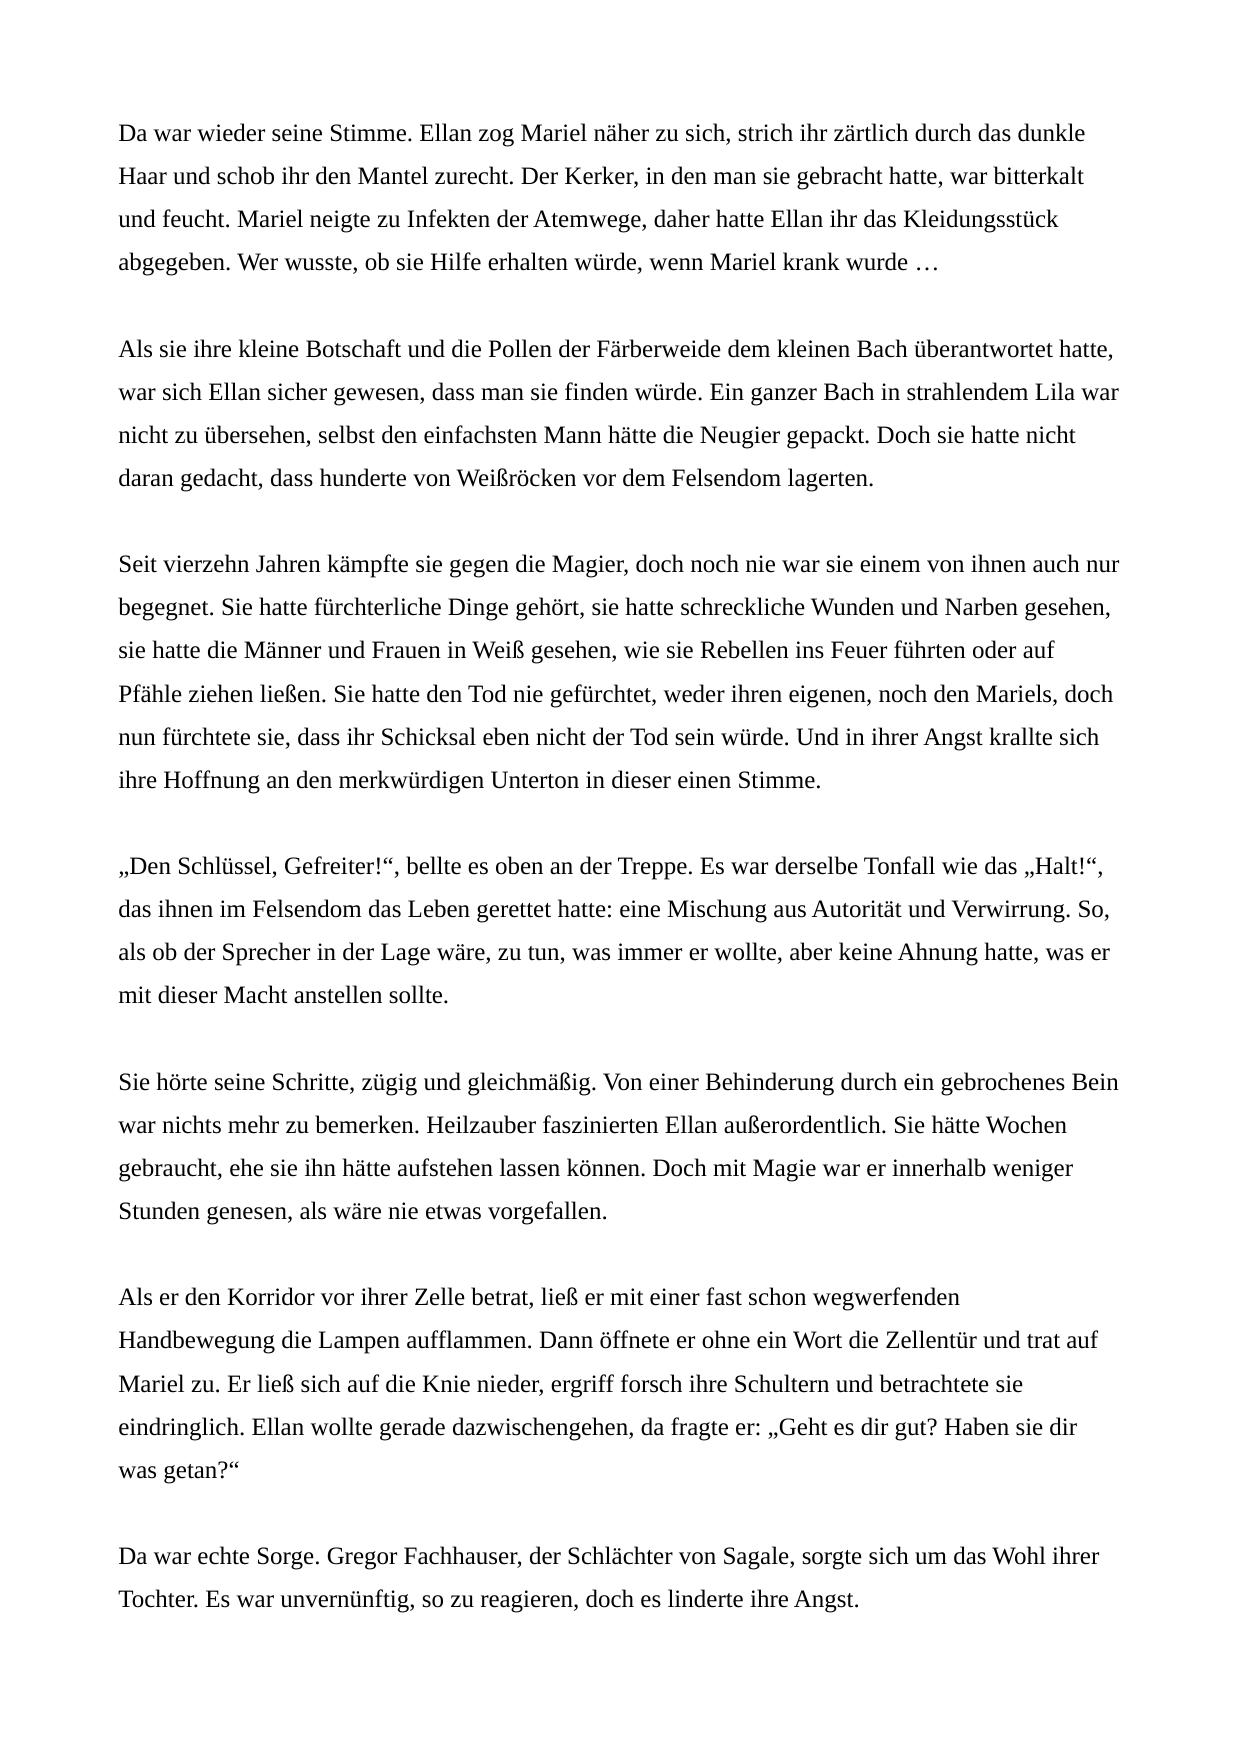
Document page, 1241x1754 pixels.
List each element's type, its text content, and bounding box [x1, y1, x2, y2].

text Sie hörte seine Schritte, zügig und gleichmäßig. Von einer Behinderung durch ein gebrochenes Bein war nichts mehr zu bemerken. Heilzauber faszinierten Ellan außerordentlich. Sie hätte Wochen gebraucht, ehe sie ihn hätte aufstehen lassen können. Doch mit Magie war er innerhalb weniger Stunden genesen, als wäre nie etwas vorgefallen. [118, 1067, 1122, 1225]
text Als sie ihre kleine Botschaft und die Pollen der Färberweide dem kleinen Bach überantwortet hatte, war sich Ellan sicher gewesen, dass man sie finden würde. Ein ganzer Bach in strahlendem Lila war nicht zu übersehen, selbst den einfachsten Mann hätte die Neugier gepackt. Doch sie hatte nicht daran gedacht, dass hunderte von Weißröcken vor dem Felsendom lagerten. [118, 334, 1122, 492]
text Da war echte Sorge. Gregor Fachhauser, der Schlächter von Sagale, sorgte sich um das Wohl ihrer Tochter. Es war unvernünftig, so zu reagieren, doch es linderte ihre Angst. [118, 1541, 1122, 1613]
text Da war wieder seine Stimme. Ellan zog Mariel näher zu sich, strich ihr zärtlich durch das dunkle Haar und schob ihr den Mantel zurecht. Der Kerker, in den man sie gebracht hatte, war bitterkalt und feucht. Mariel neigte zu Infekten der Atemwege, daher hatte Ellan ihr das Kleidungsstück abgegeben. Wer wusste, ob sie Hilfe erhalten würde, wenn Mariel krank wurde … [118, 118, 1122, 276]
text Als er den Korridor vor ihrer Zelle betrat, ließ er mit einer fast schon wegwerfenden Handbewegung die Lampen aufflammen. Dann öffnete er ohne ein Wort die Zellentür und trat auf Mariel zu. Er ließ sich auf die Knie nieder, ergriff forsch ihre Schultern und betrachtete sie eindringlich. Ellan wollte gerade dazwischengehen, da fragte er: „Geht es dir gut? Haben sie dir was getan?“ [118, 1282, 1122, 1484]
text „Den Schlüssel, Gefreiter!“, bellte es oben an der Treppe. Es war derselbe Tonfall wie das „Halt!“, das ihnen im Felsendom das Leben gerettet hatte: eine Mischung aus Autorität und Verwirrung. So, als ob der Sprecher in der Lage wäre, zu tun, was immer er wollte, aber keine Ahnung hatte, was er mit dieser Macht anstellen sollte. [118, 851, 1122, 1009]
text Seit vierzehn Jahren kämpfte sie gegen die Magier, doch noch nie war sie einem von ihnen auch nur begegnet. Sie hatte fürchterliche Dinge gehört, sie hatte schreckliche Wunden und Narben gesehen, sie hatte die Männer und Frauen in Weiß gesehen, wie sie Rebellen ins Feuer führten oder auf Pfähle ziehen ließen. Sie hatte den Tod nie gefürchtet, weder ihren eigenen, noch den Mariels, doch nun fürchtete sie, dass ihr Schicksal eben nicht der Tod sein würde. Und in ihrer Angst krallte sich ihre Hoffnung an den merkwürdigen Unterton in dieser einen Stimme. [118, 549, 1122, 794]
